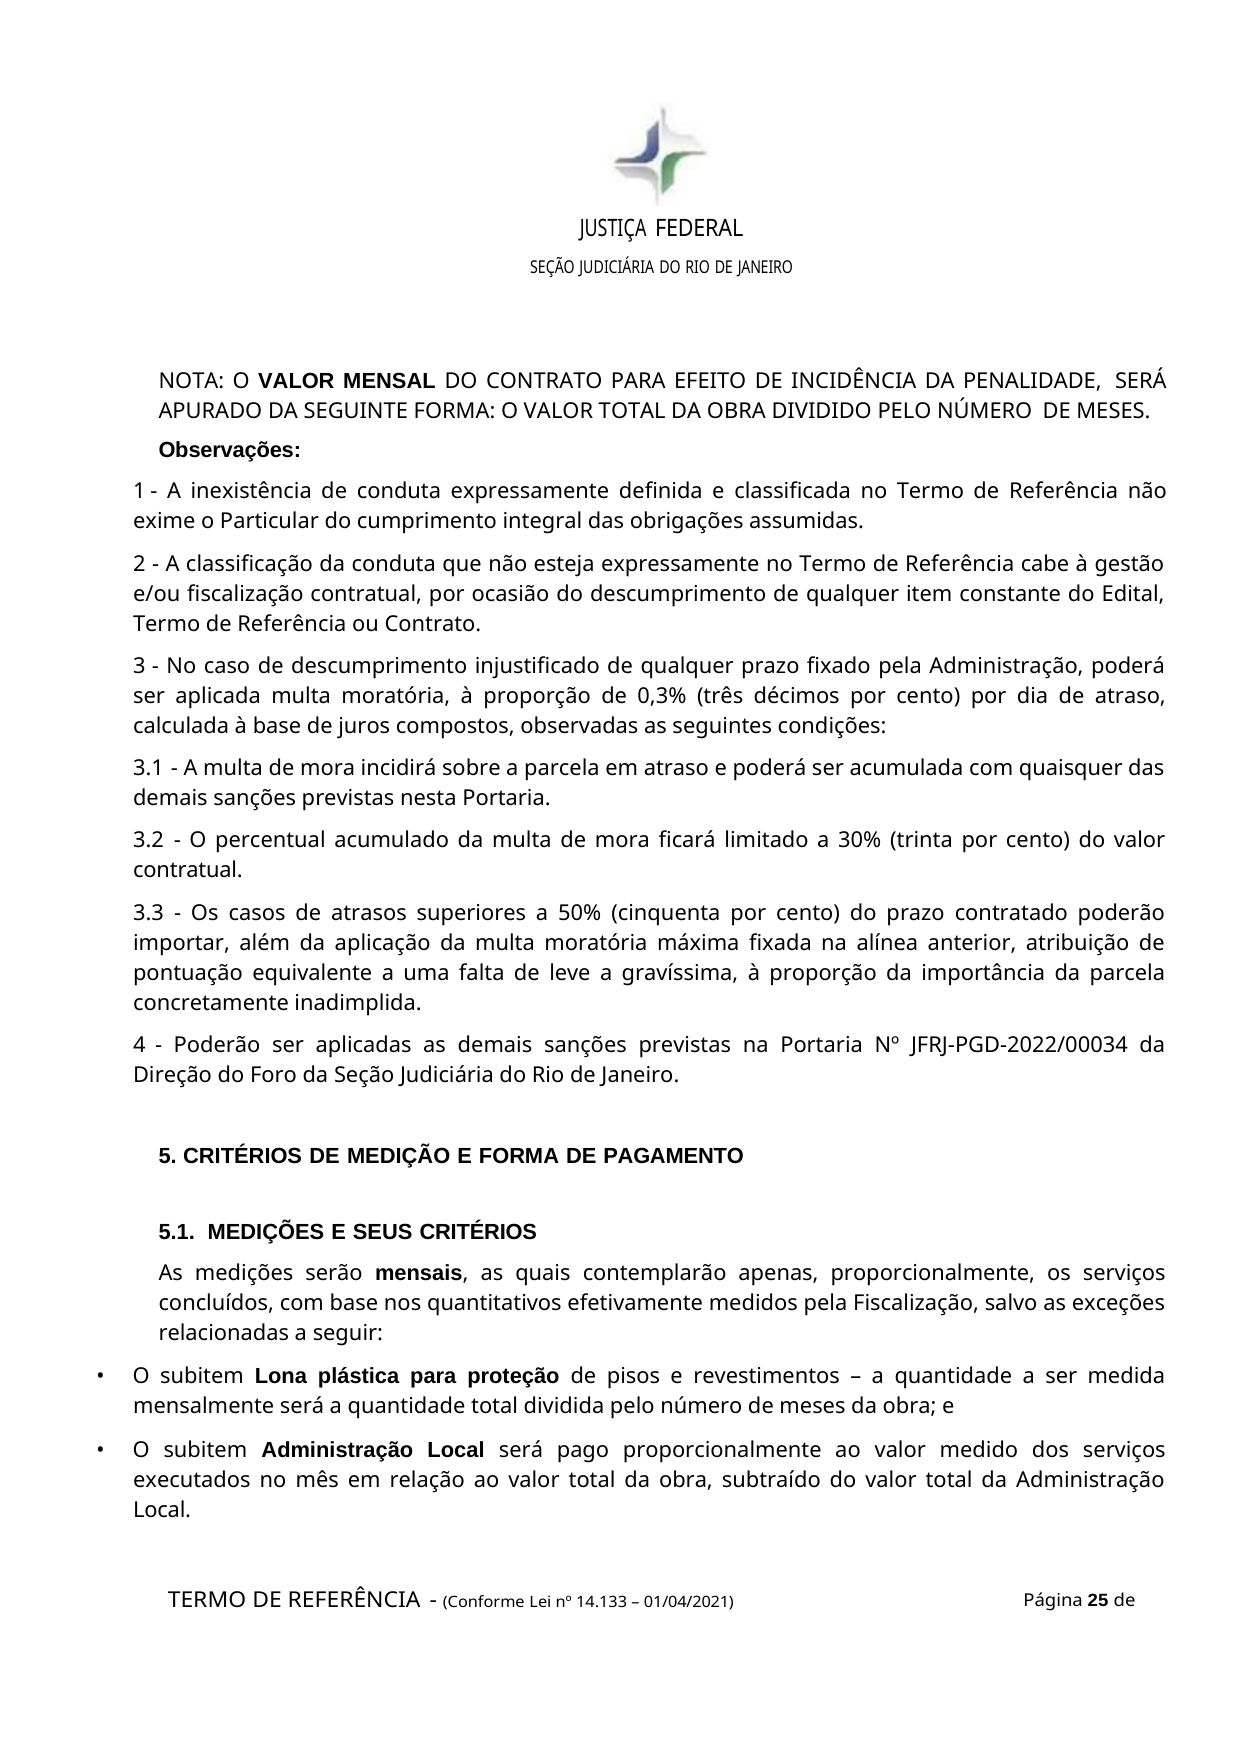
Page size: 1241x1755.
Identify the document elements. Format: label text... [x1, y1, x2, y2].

list O subitem Lona plástica para proteção de pisos e revestimentos – a quantidade a ser medida mensalmente será a quantidade total dividida pelo número de meses da obra; e [96, 1360, 1167, 1420]
list O subitem Administração Local será pago proporcionalmente ao valor medido dos serviços executados no mês em relação ao valor total da obra, subtraído do valor total da Administração Local. [96, 1434, 1167, 1523]
list - No caso de descumprimento injustificado de qualquer prazo fixado pela Administração, poderá ser aplicada multa moratória, à proporção de 0,3% (três décimos por cento) por dia de atraso, calculada à base de juros compostos, observadas as seguintes condições: [133, 650, 1167, 740]
list - A classificação da conduta que não esteja expressamente no Termo de Referência cabe à gestão e/ou fiscalização contratual, por ocasião do descumprimento de qualquer item constante do Edital, Termo de Referência ou Contrato. [133, 548, 1167, 638]
list - A inexistência de conduta expressamente definida e classificada no Termo de Referência não exime o Particular do cumprimento integral das obrigações assumidas. [133, 476, 1167, 535]
text As medições serão mensais, as quais contemplarão apenas, proporcionalmente, os serviços concluídos, com base nos quantitativos efetivamente medidos pela Fiscalização, salvo as exceções relacionadas a seguir: [158, 1257, 1166, 1347]
list - Poderão ser aplicadas as demais sanções previstas na Portaria Nº JFRJ-PGD-2022/00034 da Direção do Foro da Seção Judiciária do Rio de Janeiro. [133, 1028, 1167, 1088]
list - O percentual acumulado da multa de mora ficará limitado a 30% (trinta por cento) do valor contratual. [133, 824, 1167, 884]
subtitle Observações: [158, 437, 1167, 462]
list - A multa de mora incidirá sobre a parcela em atraso e poderá ser acumulada com quaisquer das demais sanções previstas nesta Portaria. [133, 752, 1167, 812]
list CRITÉRIOS DE MEDIÇÃO E FORMA DE PAGAMENTO [158, 1143, 1167, 1168]
text NOTA: O VALOR MENSAL DO CONTRATO PARA EFEITO DE INCIDÊNCIA DA PENALIDADE, SERÁ APURADO DA SEGUINTE FORMA: O VALOR TOTAL DA OBRA DIVIDIDO PELO NÚMERO DE MESES. [158, 365, 1167, 425]
list - Os casos de atrasos superiores a 50% (cinquenta por cento) do prazo contratado poderão importar, além da aplicação da multa moratória máxima fixada na alínea anterior, atribuição de pontuação equivalente a uma falta de leve a gravíssima, à proporção da importância da parcela concretamente inadimplida. [133, 897, 1167, 1016]
list MEDIÇÕES E SEUS CRITÉRIOS [158, 1219, 1167, 1244]
